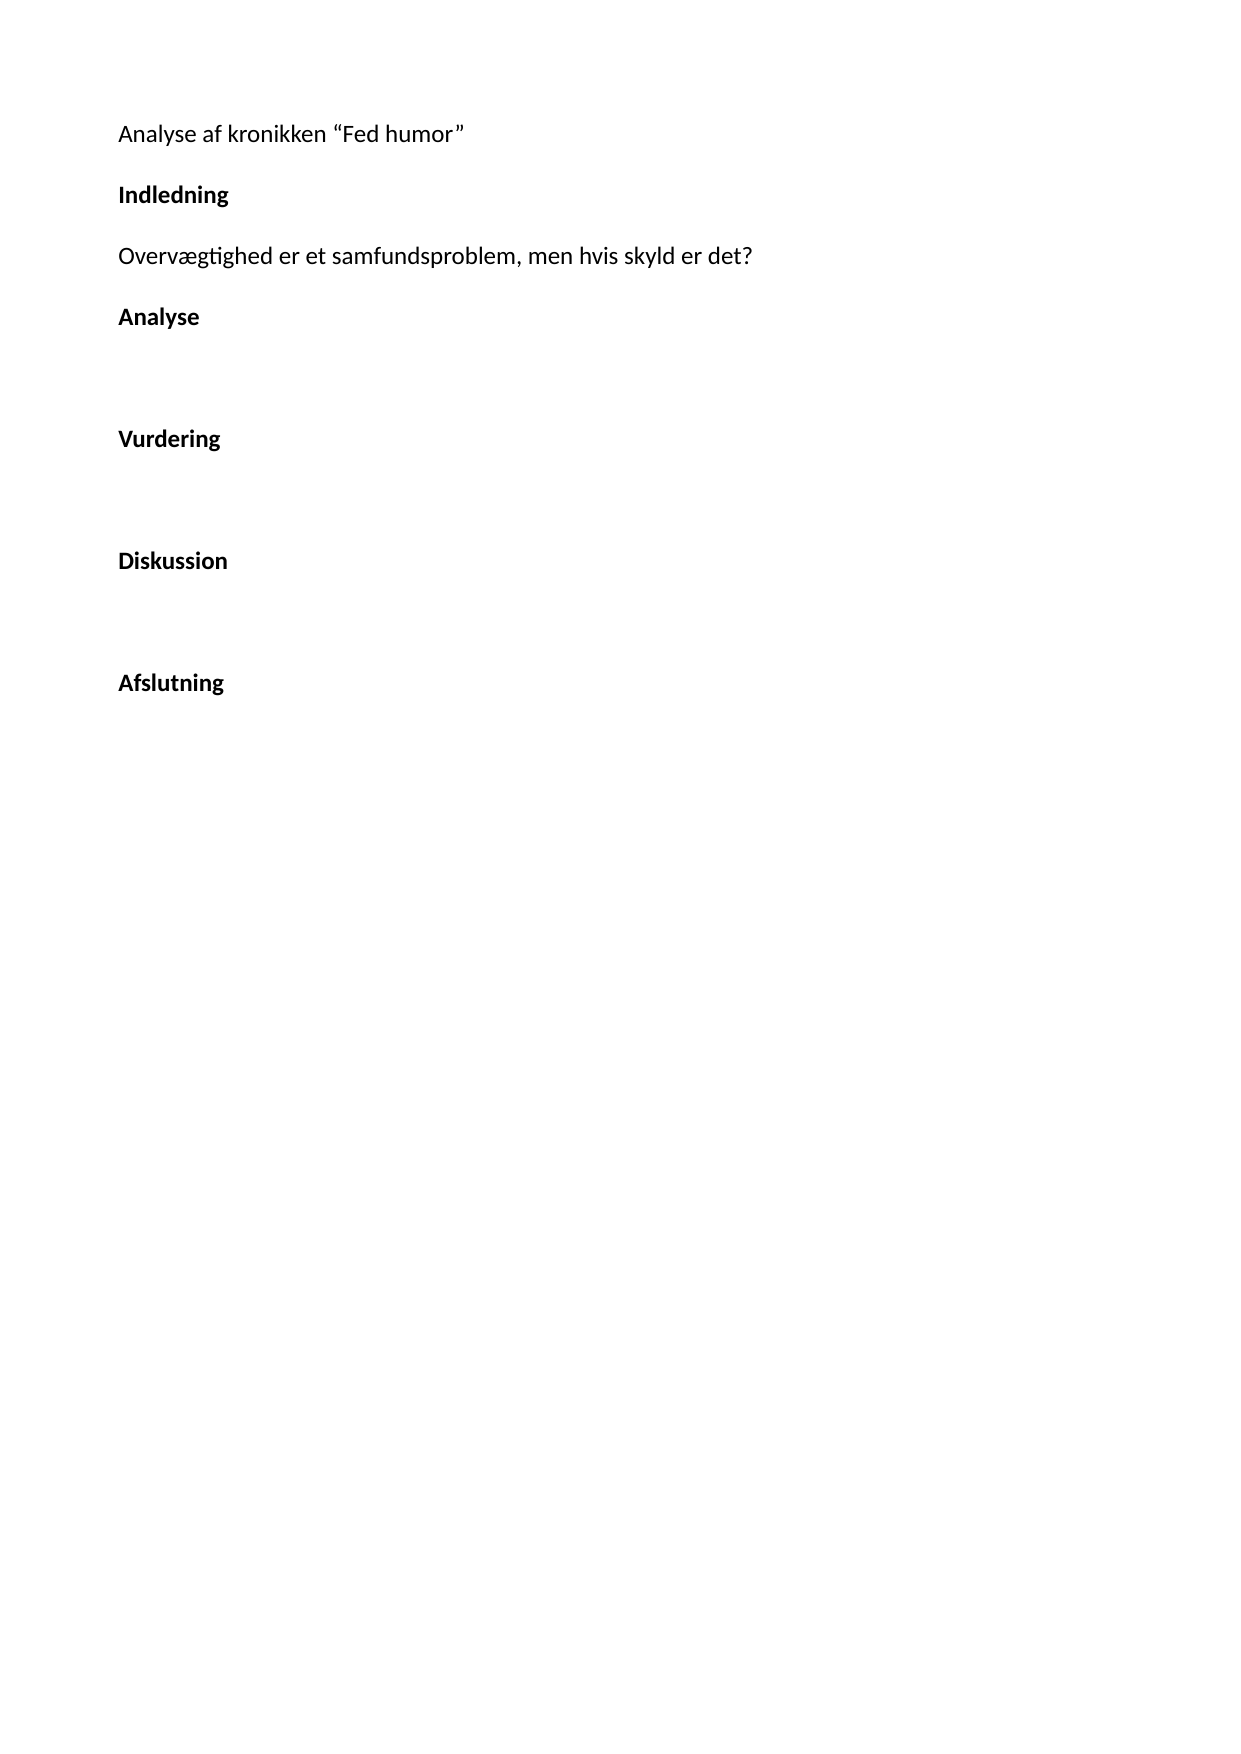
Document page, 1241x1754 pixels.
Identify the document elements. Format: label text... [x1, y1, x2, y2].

text Diskussion [118, 545, 1122, 576]
text Afslutning [118, 667, 1122, 698]
text Overvægtighed er et samfundsproblem, men hvis skyld er det? [118, 240, 1122, 271]
text Analyse af kronikken “Fed humor” [118, 118, 1122, 149]
text Vurdering [118, 423, 1122, 454]
text Analyse [118, 301, 1122, 332]
text Indledning [118, 179, 1122, 210]
